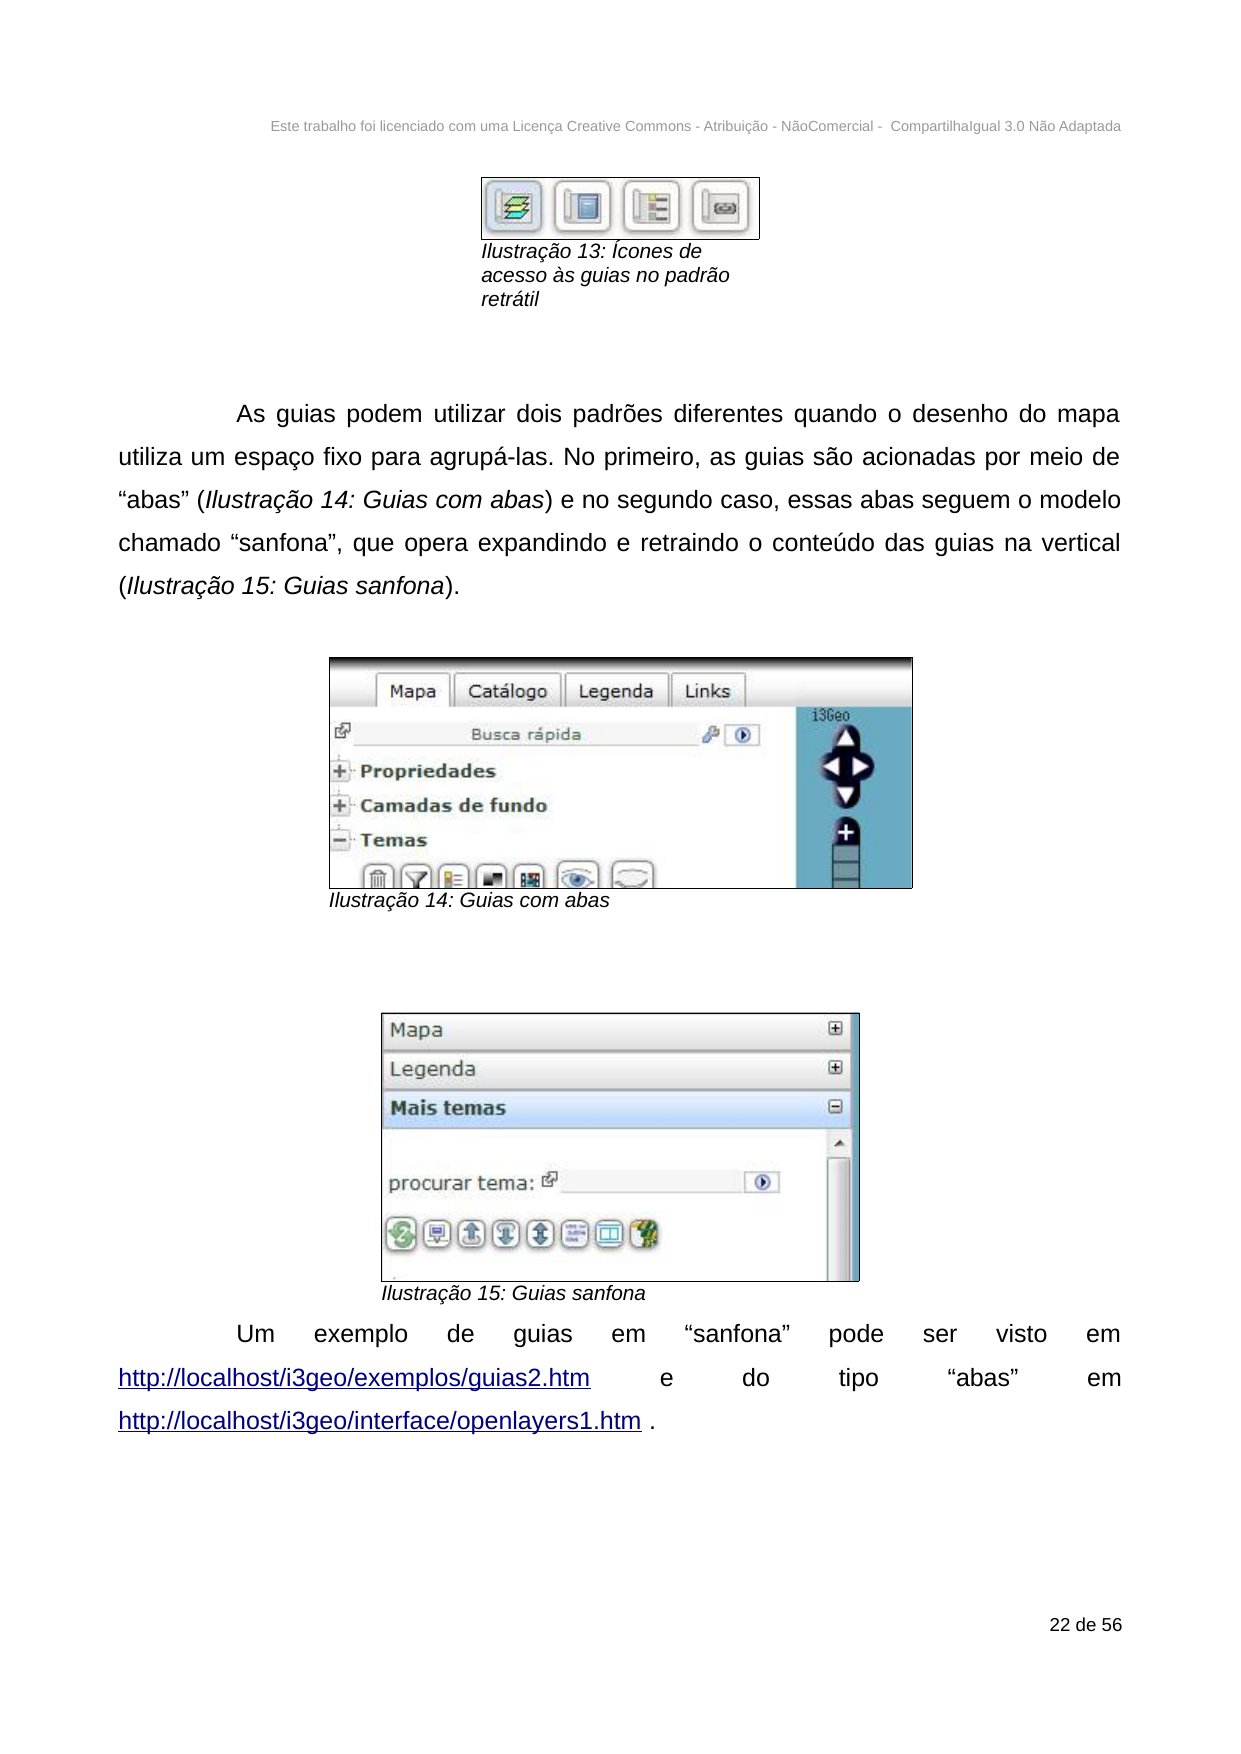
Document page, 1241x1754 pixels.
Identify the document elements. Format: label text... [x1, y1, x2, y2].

text As guias podem utilizar dois padrões diferentes quando o desenho do mapa utiliza um espaço fixo para agrupá-las. No primeiro, as guias são acionadas por meio de “abas” (Ilustração 14: Guias com abas) e no segundo caso, essas abas seguem o modelo chamado “sanfona”, que opera expandindo e retraindo o conteúdo das guias na vertical (Ilustração 15: Guias sanfona). [118, 399, 1122, 600]
picture [482, 178, 759, 239]
text Ilustração 14: Guias com abas [329, 889, 912, 912]
text Um exemplo de guias em “sanfona” pode ser visto em http://localhost/i3geo/exemplos/guias2.htm e do tipo “abas” em http://localhost/i3geo/interface/openlayers1.htm . [118, 1000, 1122, 1434]
picture [382, 1014, 859, 1281]
picture [330, 658, 912, 888]
text Ilustração 15: Guias sanfona [381, 1282, 859, 1305]
text Ilustração 13: Ícones de acesso às guias no padrão retrátil [481, 240, 759, 311]
